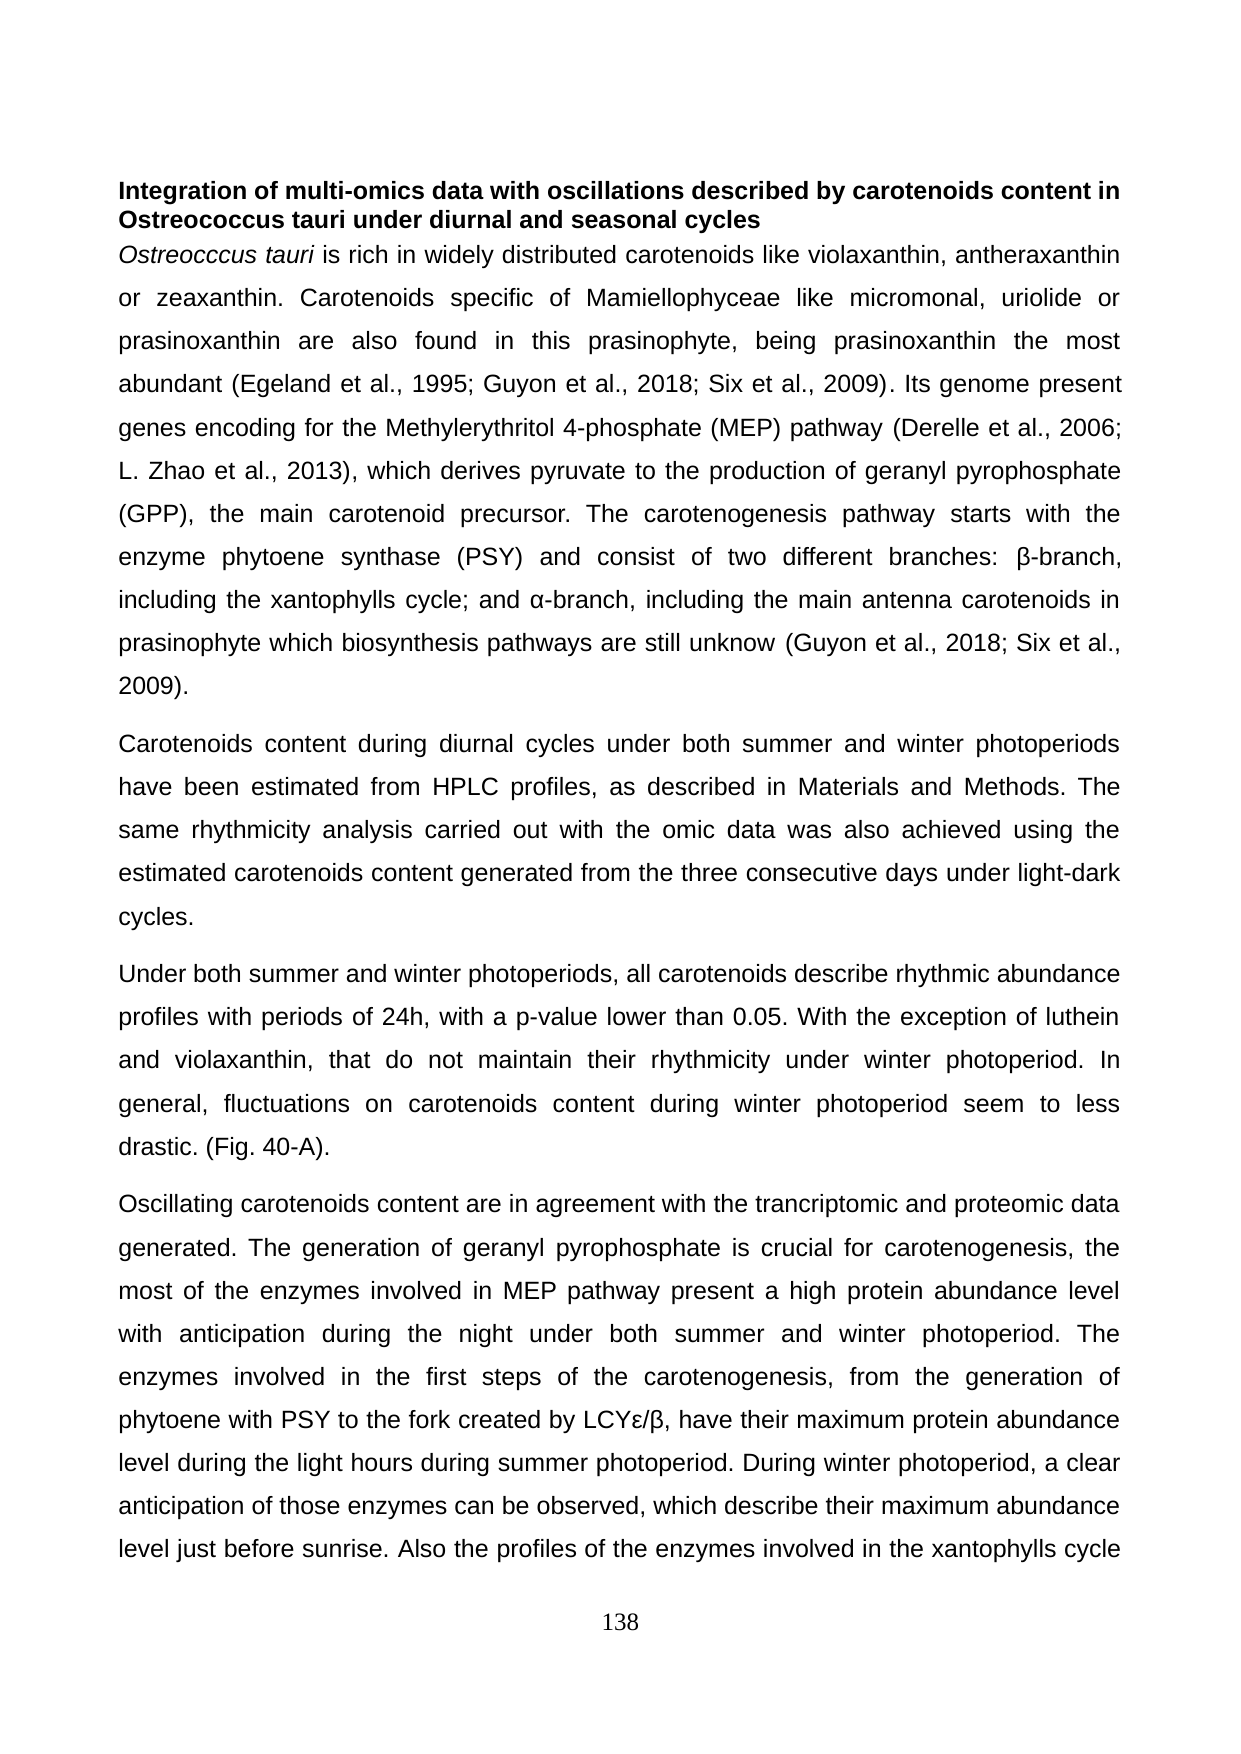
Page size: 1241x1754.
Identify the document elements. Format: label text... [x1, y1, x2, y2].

text Carotenoids content during diurnal cycles under both summer and winter photoperiods have been estimated from HPLC profiles, as described in Materials and Methods. The same rhythmicity analysis carried out with the omic data was also achieved using the estimated carotenoids content generated from the three consecutive days under light-dark cycles. [118, 729, 1122, 930]
subtitle Integration of multi-omics data with oscillations described by carotenoids content in Ostreococcus tauri under diurnal and seasonal cycles [118, 176, 1122, 234]
text Under both summer and winter photoperiods, all carotenoids describe rhythmic abundance profiles with periods of 24h, with a p-value lower than 0.05. With the exception of luthein and violaxanthin, that do not maintain their rhythmicity under winter photoperiod. In general, fluctuations on carotenoids content during winter photoperiod seem to less drastic. (Fig. 40-A). [118, 959, 1122, 1161]
text Oscillating carotenoids content are in agreement with the trancriptomic and proteomic data generated. The generation of geranyl pyrophosphate is crucial for carotenogenesis, the most of the enzymes involved in MEP pathway present a high protein abundance level with anticipation during the night under both summer and winter photoperiod. The enzymes involved in the first steps of the carotenogenesis, from the generation of phytoene with PSY to the fork created by LCYε/β, have their maximum protein abundance level during the light hours during summer photoperiod. During winter photoperiod, a clear anticipation of those enzymes can be observed, which describe their maximum abundance level just before sunrise. Also the profiles of the enzymes involved in the xantophylls cycle [118, 1189, 1122, 1563]
text Ostreocccus tauri is rich in widely distributed carotenoids like violaxanthin, antheraxanthin or zeaxanthin. Carotenoids specific of Mamiellophyceae like micromonal, uriolide or prasinoxanthin are also found in this prasinophyte, being prasinoxanthin the most abundant (Egeland et al., 1995; Guyon et al., 2018; Six et al., 2009)⁠. Its genome present genes encoding for the Methylerythritol 4-phosphate (MEP) pathway (Derelle et al., 2006; L. Zhao et al., 2013)⁠, which derives pyruvate to the production of geranyl pyrophosphate (GPP), the main carotenoid precursor. The carotenogenesis pathway starts with the enzyme phytoene synthase (PSY) and consist of two different branches: β-branch, including the xantophylls cycle; and α-branch, including the main antenna carotenoids in prasinophyte which biosynthesis pathways are still unknow (Guyon et al., 2018; Six et al., 2009)⁠. [118, 240, 1122, 700]
